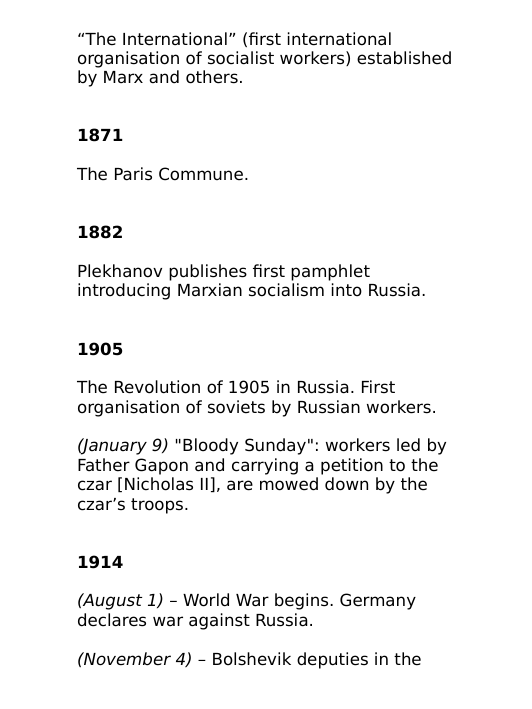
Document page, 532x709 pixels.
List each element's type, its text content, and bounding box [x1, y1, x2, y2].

text “The International” (first international organisation of socialist workers) established by Marx and others. 1871 The Paris Commune. 1882 Plekhanov publishes first pamphlet introducing Marxian socialism into Russia. 1905 The Revolution of 1905 in Russia. First organisation of soviets by Russian workers. (January 9) "Bloody Sunday": workers led by Father Gapon and carrying a petition to the czar [Nicholas II], are mowed down by the czar’s troops. 1914 (August 1) – World War begins. Germany declares war against Russia. (November 4) – Bolshevik deputies in the [77, 29, 455, 669]
